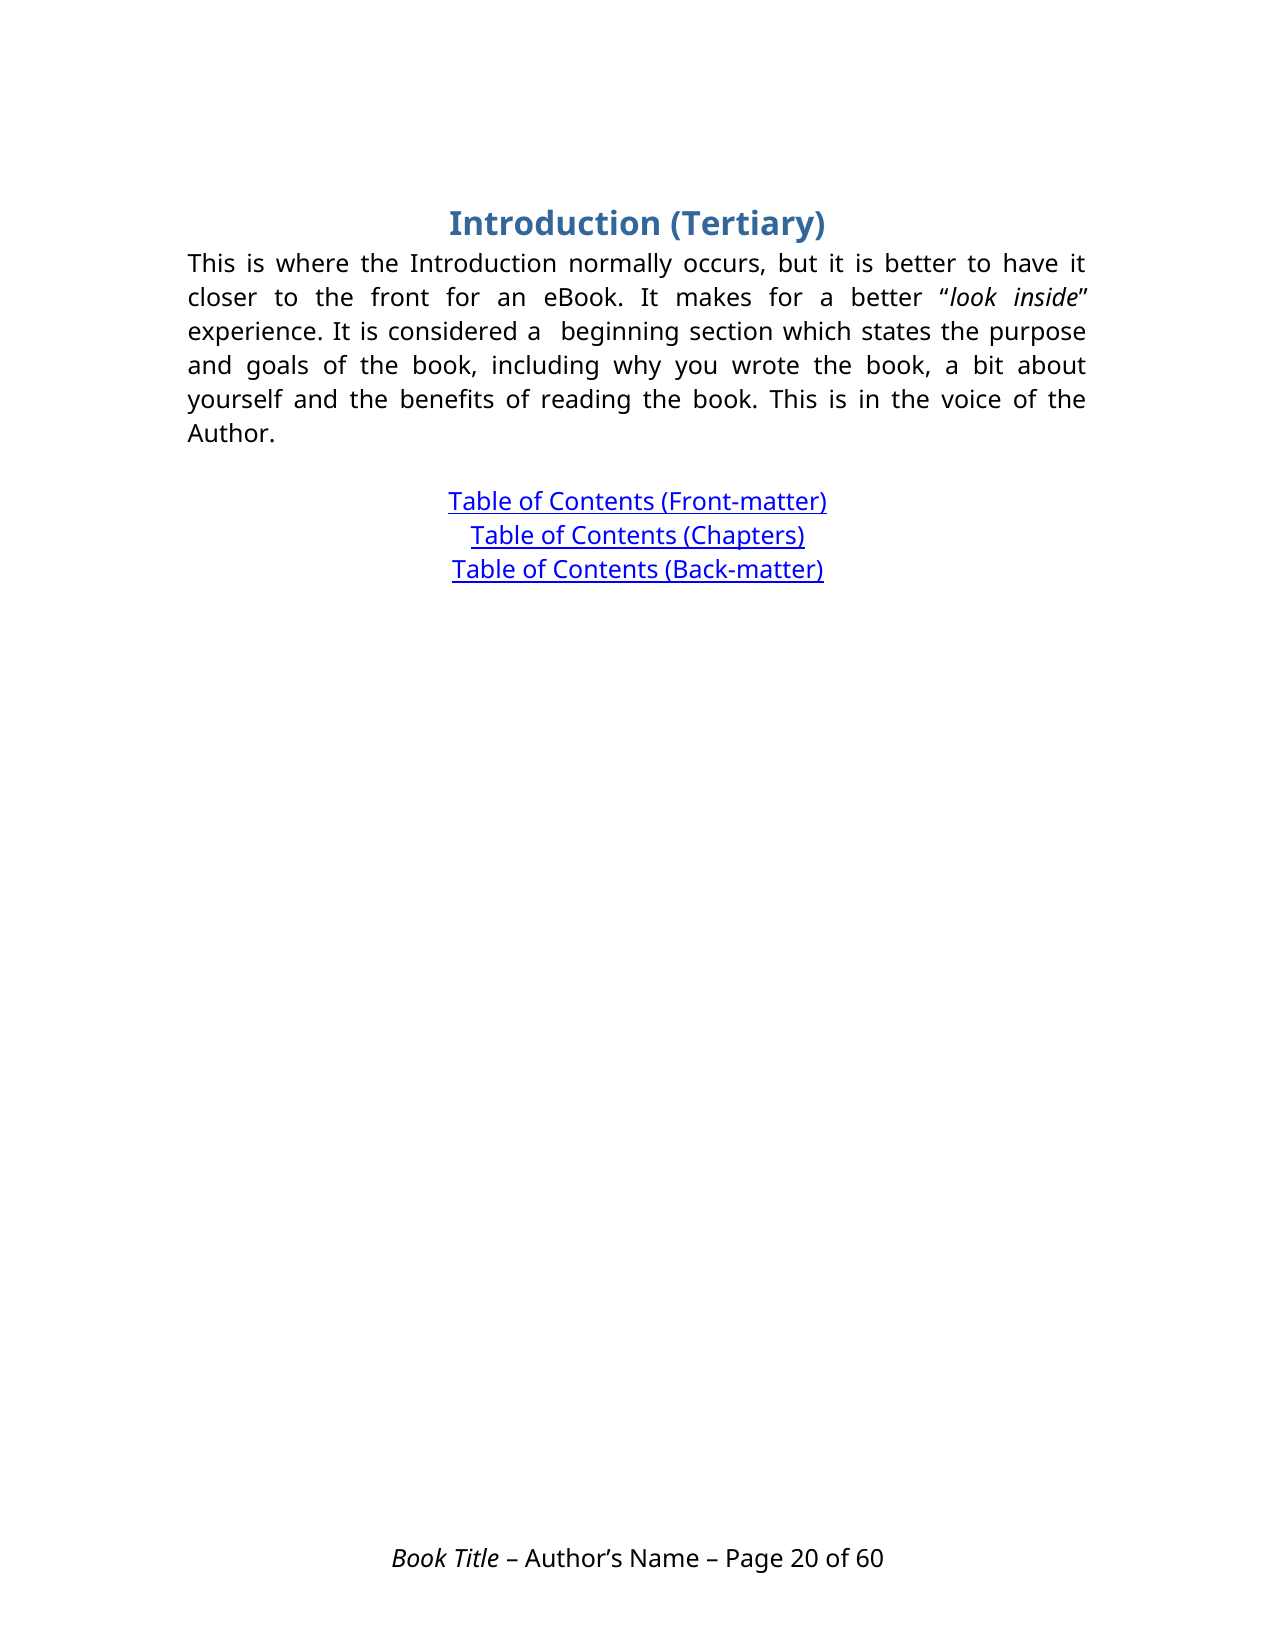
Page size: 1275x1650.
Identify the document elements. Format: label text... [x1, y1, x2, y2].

text This is where the Introduction normally occurs, but it is better to have it closer to the front for an eBook. It makes for a better “look inside” experience. It is considered a beginning section which states the purpose and goals of the book, including why you wrote the book, a bit about yourself and the benefits of reading the book. This is in the voice of the Author. [187, 245, 1087, 450]
text Table of Contents (Back-matter) [187, 552, 1087, 586]
text Table of Contents (Front-matter) [187, 484, 1087, 518]
subtitle Introduction (Tertiary) [187, 200, 1087, 245]
text Table of Contents (Chapters) [187, 518, 1087, 552]
